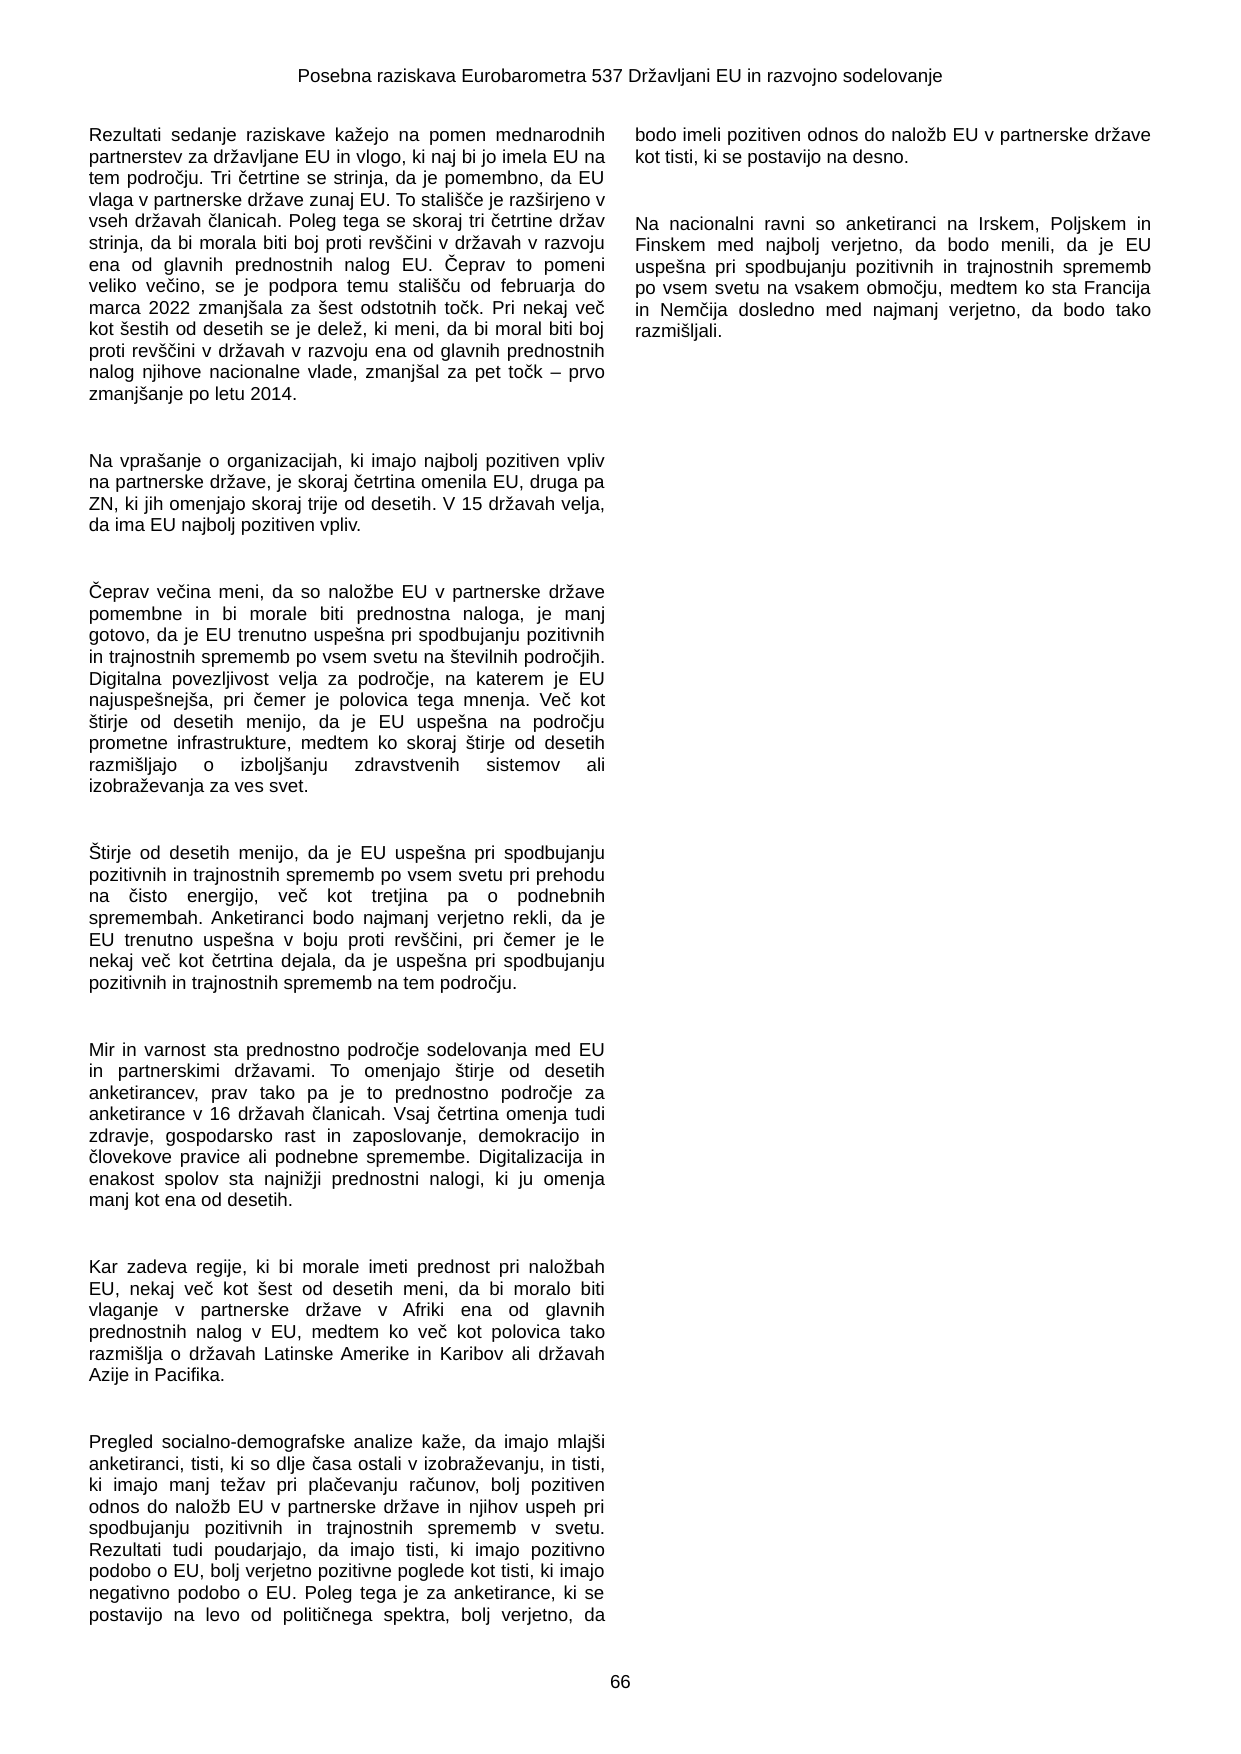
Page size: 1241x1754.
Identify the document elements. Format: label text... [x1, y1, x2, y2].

text bodo imeli pozitiven odnos do naložb EU v partnerske države kot tisti, ki se postavijo na desno. [635, 124, 1152, 167]
text Kar zadeva regije, ki bi morale imeti prednost pri naložbah EU, nekaj več kot šest od desetih meni, da bi moralo biti vlaganje v partnerske države v Afriki ena od glavnih prednostnih nalog v EU, medtem ko več kot polovica tako razmišlja o državah Latinske Amerike in Karibov ali državah Azije in Pacifika. [88, 1256, 605, 1386]
text Na nacionalni ravni so anketiranci na Irskem, Poljskem in Finskem med najbolj verjetno, da bodo menili, da je EU uspešna pri spodbujanju pozitivnih in trajnostnih sprememb po vsem svetu na vsakem območju, medtem ko sta Francija in Nemčija dosledno med najmanj verjetno, da bodo tako razmišljali. [635, 212, 1152, 342]
text Na vprašanje o organizacijah, ki imajo najbolj pozitiven vpliv na partnerske države, je skoraj četrtina omenila EU, druga pa ZN, ki jih omenjajo skoraj trije od desetih. V 15 državah velja, da ima EU najbolj pozitiven vpliv. [88, 449, 605, 536]
text Štirje od desetih menijo, da je EU uspešna pri spodbujanju pozitivnih in trajnostnih sprememb po vsem svetu pri prehodu na čisto energijo, več kot tretjina pa o podnebnih spremembah. Anketiranci bodo najmanj verjetno rekli, da je EU trenutno uspešna v boju proti revščini, pri čemer je le nekaj več kot četrtina dejala, da je uspešna pri spodbujanju pozitivnih in trajnostnih sprememb na tem področju. [88, 842, 605, 993]
text Mir in varnost sta prednostno področje sodelovanja med EU in partnerskimi državami. To omenjajo štirje od desetih anketirancev, prav tako pa je to prednostno področje za anketirance v 16 državah članicah. Vsaj četrtina omenja tudi zdravje, gospodarsko rast in zaposlovanje, demokracijo in človekove pravice ali podnebne spremembe. Digitalizacija in enakost spolov sta najnižji prednostni nalogi, ki ju omenja manj kot ena od desetih. [88, 1038, 605, 1211]
text Rezultati sedanje raziskave kažejo na pomen mednarodnih partnerstev za državljane EU in vlogo, ki naj bi jo imela EU na tem področju. Tri četrtine se strinja, da je pomembno, da EU vlaga v partnerske države zunaj EU. To stališče je razširjeno v vseh državah članicah. Poleg tega se skoraj tri četrtine držav strinja, da bi morala biti boj proti revščini v državah v razvoju ena od glavnih prednostnih nalog EU. Čeprav to pomeni veliko večino, se je podpora temu stališču od februarja do marca 2022 zmanjšala za šest odstotnih točk. Pri nekaj več kot šestih od desetih se je delež, ki meni, da bi moral biti boj proti revščini v državah v razvoju ena od glavnih prednostnih nalog njihove nacionalne vlade, zmanjšal za pet točk – prvo zmanjšanje po letu 2014. [88, 124, 605, 404]
text Pregled socialno-demografske analize kaže, da imajo mlajši anketiranci, tisti, ki so dlje časa ostali v izobraževanju, in tisti, ki imajo manj težav pri plačevanju računov, bolj pozitiven odnos do naložb EU v partnerske države in njihov uspeh pri spodbujanju pozitivnih in trajnostnih sprememb v svetu. Rezultati tudi poudarjajo, da imajo tisti, ki imajo pozitivno podobo o EU, bolj verjetno pozitivne poglede kot tisti, ki imajo negativno podobo o EU. Poleg tega je za anketirance, ki se postavijo na levo od političnega spektra, bolj verjetno, da [88, 1431, 605, 1625]
text Čeprav večina meni, da so naložbe EU v partnerske države pomembne in bi morale biti prednostna naloga, je manj gotovo, da je EU trenutno uspešna pri spodbujanju pozitivnih in trajnostnih sprememb po vsem svetu na številnih področjih. Digitalna povezljivost velja za področje, na katerem je EU najuspešnejša, pri čemer je polovica tega mnenja. Več kot štirje od desetih menijo, da je EU uspešna na področju prometne infrastrukture, medtem ko skoraj štirje od desetih razmišljajo o izboljšanju zdravstvenih sistemov ali izobraževanja za ves svet. [88, 581, 605, 797]
